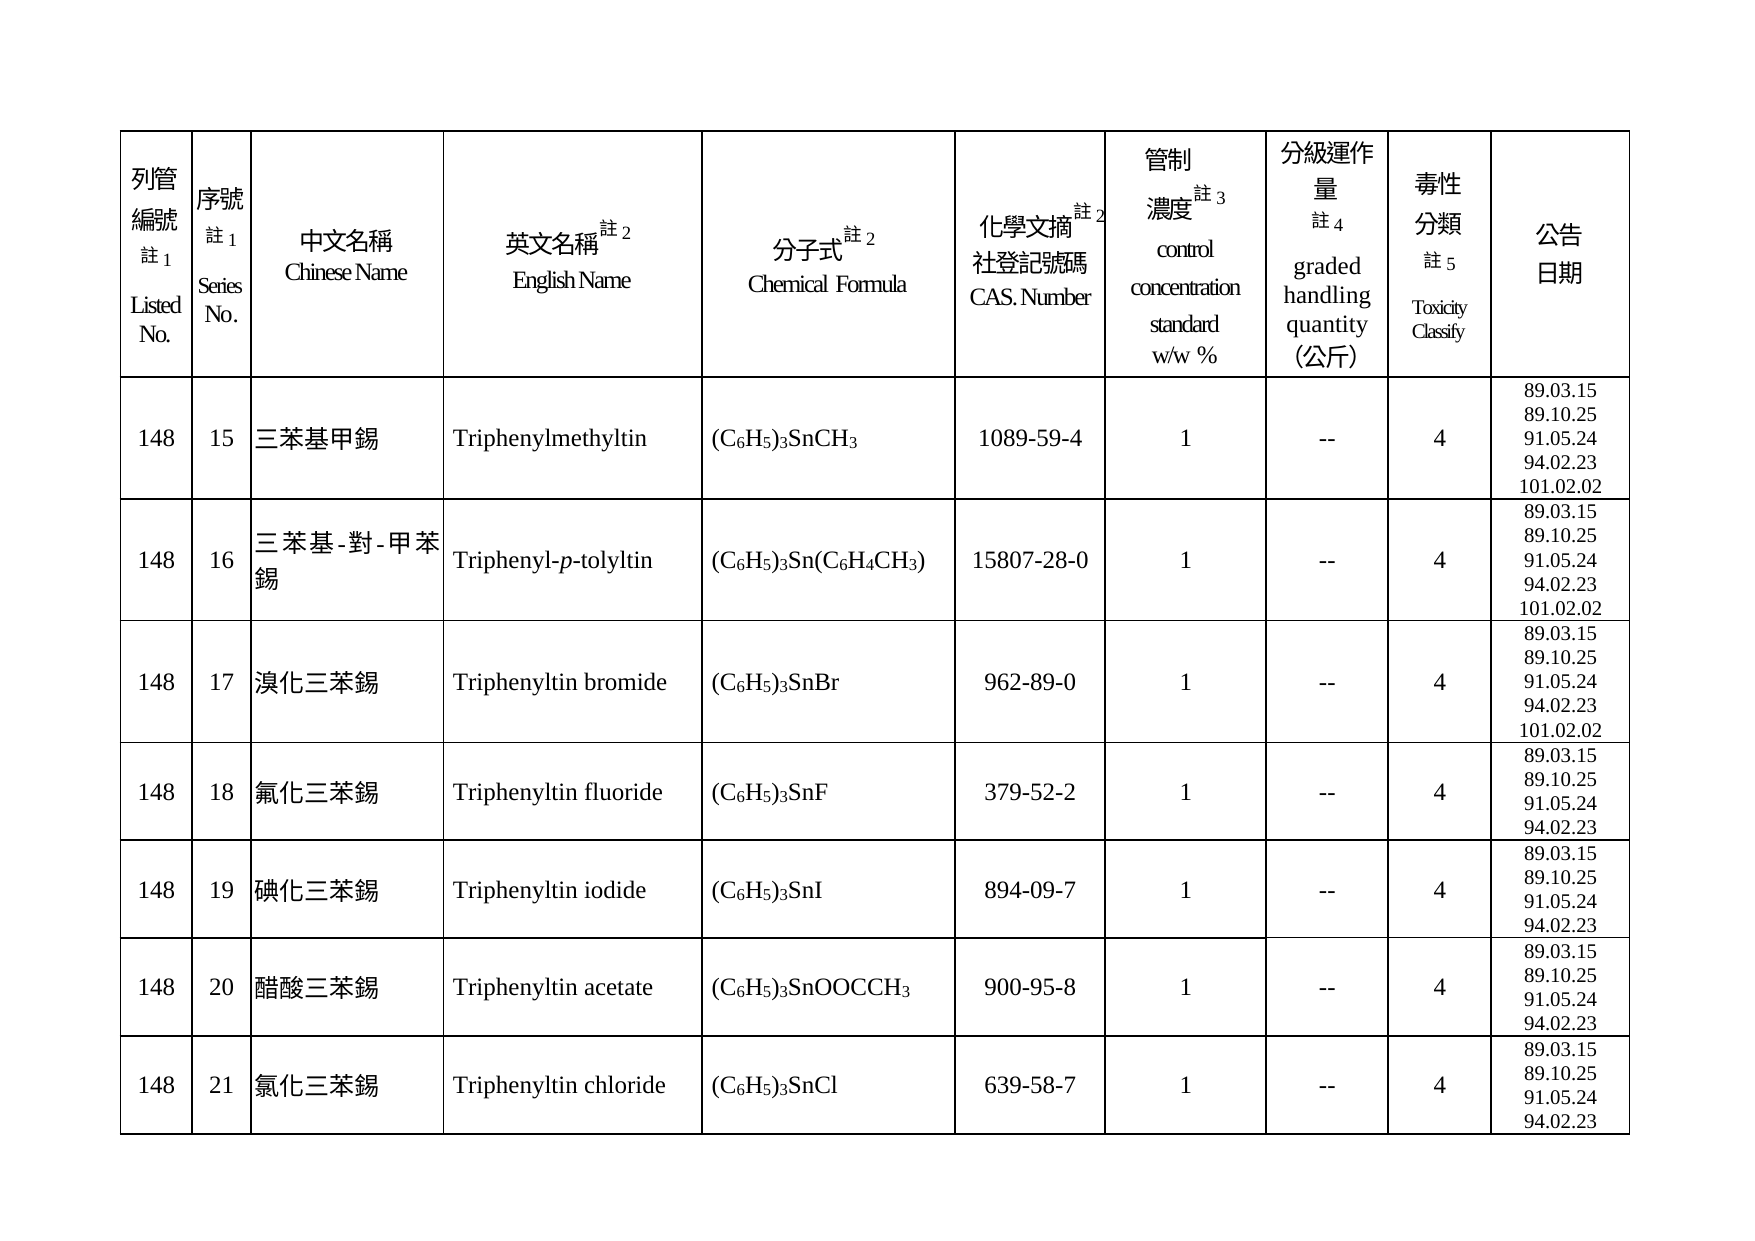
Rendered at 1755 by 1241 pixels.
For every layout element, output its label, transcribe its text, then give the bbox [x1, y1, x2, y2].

table_cell 89.03.15 89.10.25 91.05.24 94.02.23 [1492, 938, 1629, 1035]
table_cell 1 [1106, 378, 1265, 498]
table_cell 639-58-7 [956, 1037, 1104, 1133]
table_cell Triphenyltin fluoride [444, 743, 701, 839]
table_cell -- [1267, 500, 1387, 620]
table_cell (C6H5)3SnCH3 [703, 378, 954, 498]
table_cell 4 [1389, 378, 1490, 498]
table_cell 19 [193, 841, 250, 937]
table_cell 379-52-2 [956, 743, 1104, 839]
table_cell 89.03.15 89.10.25 91.05.24 94.02.23 101.02.02 [1492, 500, 1629, 620]
table_cell 4 [1389, 938, 1490, 1035]
table_cell 17 [193, 621, 250, 742]
table_cell Triphenyl-p-tolyltin [444, 500, 701, 620]
table_cell (C6H5)3SnBr [703, 621, 954, 742]
table_cell -- [1267, 841, 1387, 937]
table_header 公告 日期 [1492, 132, 1629, 376]
table_cell -- [1267, 621, 1387, 742]
table_cell 148 [121, 378, 191, 498]
table_cell 1 [1106, 743, 1265, 839]
table_cell Triphenyltin iodide [444, 841, 701, 937]
table_cell 148 [121, 743, 191, 839]
table_header 序號 註1 Series No. [193, 132, 250, 376]
table_cell -- [1267, 743, 1387, 839]
table_cell 三苯基-對-甲苯錫 [252, 500, 443, 620]
table_cell 16 [193, 500, 250, 620]
table_cell Triphenyltin bromide [444, 621, 701, 742]
table_header 化學文摘註2 社登記號碼 CAS. Number [956, 132, 1104, 376]
table_cell (C6H5)3SnF [703, 743, 954, 839]
table_cell 148 [121, 841, 191, 937]
table_cell 89.03.15 89.10.25 91.05.24 94.02.23 101.02.02 [1492, 378, 1629, 498]
table_cell 148 [121, 621, 191, 742]
table_header 管制 濃度註3 control concentration standard w/w % [1106, 132, 1265, 376]
table_cell 148 [121, 939, 191, 1035]
table_cell 894-09-7 [956, 841, 1104, 937]
table_cell 1 [1106, 500, 1265, 620]
table_cell 4 [1389, 1037, 1490, 1133]
table_cell -- [1267, 1037, 1387, 1133]
table_cell Triphenyltin acetate [444, 939, 701, 1035]
table_cell 1089-59-4 [956, 378, 1104, 498]
table_cell 醋酸三苯錫 [252, 939, 443, 1035]
table_cell 碘化三苯錫 [252, 841, 443, 937]
table_cell 21 [193, 1037, 250, 1133]
table_cell 89.03.15 89.10.25 91.05.24 94.02.23 101.02.02 [1492, 621, 1629, 742]
table_cell 900-95-8 [956, 939, 1104, 1035]
table_cell 89.03.15 89.10.25 91.05.24 94.02.23 [1492, 743, 1629, 839]
table_cell 4 [1389, 743, 1490, 839]
table_cell 4 [1389, 500, 1490, 620]
table_cell -- [1267, 938, 1387, 1035]
table_cell 4 [1389, 621, 1490, 742]
table_cell 4 [1389, 841, 1490, 937]
table_cell (C6H5)3Sn(C6H4CH3) [703, 500, 954, 620]
table_cell (C6H5)3SnOOCCH3 [703, 939, 954, 1035]
table_cell 89.03.15 89.10.25 91.05.24 94.02.23 [1492, 841, 1629, 937]
table_cell (C6H5)3SnI [703, 841, 954, 937]
table_cell 1 [1106, 939, 1265, 1035]
table_cell 15807-28-0 [956, 500, 1104, 620]
table_cell 三苯基甲錫 [252, 378, 443, 498]
table_cell 1 [1106, 841, 1265, 937]
table_cell 1 [1106, 621, 1265, 742]
table_cell 1 [1106, 1037, 1265, 1133]
table_cell 148 [121, 1037, 191, 1133]
table_cell (C6H5)3SnCl [703, 1037, 954, 1133]
table_cell 氯化三苯錫 [252, 1037, 443, 1133]
table_cell Triphenylmethyltin [444, 378, 701, 498]
table_header 毒性 分類 註5 Toxicity Classify [1389, 132, 1490, 376]
table_cell 20 [193, 939, 250, 1035]
table_cell 148 [121, 500, 191, 620]
table_header 中文名稱 Chinese Name [252, 132, 443, 376]
table_header 英文名稱註2 English Name [444, 132, 701, 376]
table_cell 18 [193, 743, 250, 839]
table_header 分級運作量 註4 graded handling quantity （公斤） [1267, 132, 1387, 376]
table_cell 氟化三苯錫 [252, 743, 443, 839]
table_cell Triphenyltin chloride [444, 1037, 701, 1133]
table_cell 962-89-0 [956, 621, 1104, 742]
table_header 列管 編號 註1 Listed No. [121, 132, 191, 376]
table_cell 15 [193, 378, 250, 498]
table_cell 溴化三苯錫 [252, 621, 443, 742]
table_header 分子式註2 Chemical Formula [703, 132, 954, 376]
table_cell 89.03.15 89.10.25 91.05.24 94.02.23 [1492, 1037, 1629, 1133]
table_cell -- [1267, 378, 1387, 498]
